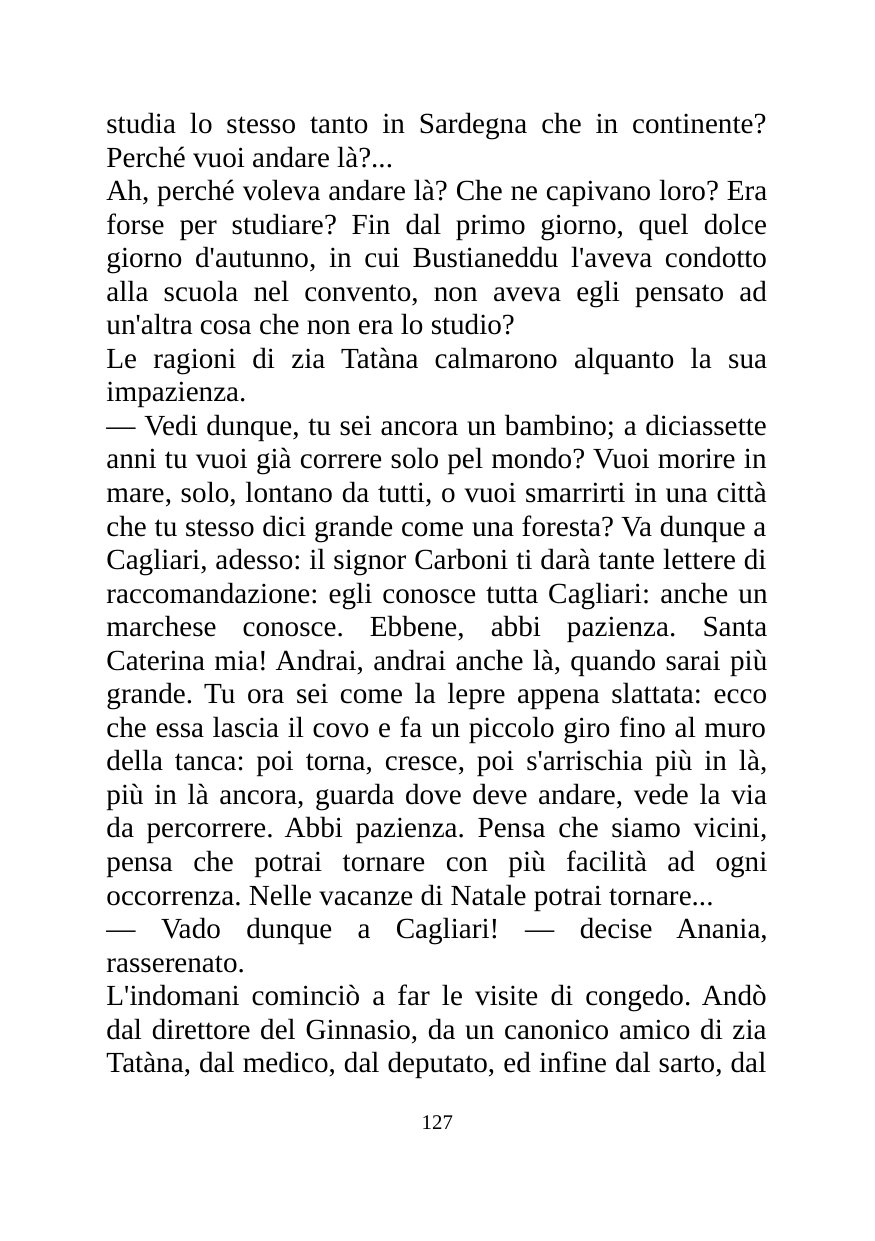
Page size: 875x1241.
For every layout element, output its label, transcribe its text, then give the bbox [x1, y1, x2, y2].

text — Vedi dunque, tu sei ancora un bambino; a diciassette anni tu vuoi già correre solo pel mondo? Vuoi morire in mare, solo, lontano da tutti, o vuoi smarrirti in una città che tu stesso dici grande come una foresta? Va dunque a Cagliari, adesso: il signor Carboni ti darà tante lettere di raccomandazione: egli conosce tutta Cagliari: anche un marchese conosce. Ebbene, abbi pazienza. Santa Caterina mia! Andrai, andrai anche là, quando sarai più grande. Tu ora sei come la lepre appena slattata: ecco che essa lascia il covo e fa un piccolo giro fino al muro della tanca: poi torna, cresce, poi s'arrischia più in là, più in là ancora, guarda dove deve andare, vede la via da percorrere. Abbi pazienza. Pensa che siamo vicini, pensa che potrai tornare con più facilità ad ogni occorrenza. Nelle vacanze di Natale potrai tornare... [106, 408, 768, 911]
text Ah, perché voleva andare là? Che ne capivano loro? Era forse per studiare? Fin dal primo giorno, quel dolce giorno d'autunno, in cui Bustianeddu l'aveva condotto alla scuola nel convento, non aveva egli pensato ad un'altra cosa che non era lo studio? [106, 173, 768, 341]
text Le ragioni di zia Tatàna calmarono alquanto la sua impazienza. [106, 341, 768, 408]
text studia lo stesso tanto in Sardegna che in continente? Perché vuoi andare là?... [106, 106, 768, 173]
text L'indomani cominciò a far le visite di congedo. Andò dal direttore del Ginnasio, da un canonico amico di zia Tatàna, dal medico, dal deputato, ed infine dal sarto, dal [106, 978, 768, 1079]
text — Vado dunque a Cagliari! — decise Anania, rasserenato. [106, 911, 768, 978]
